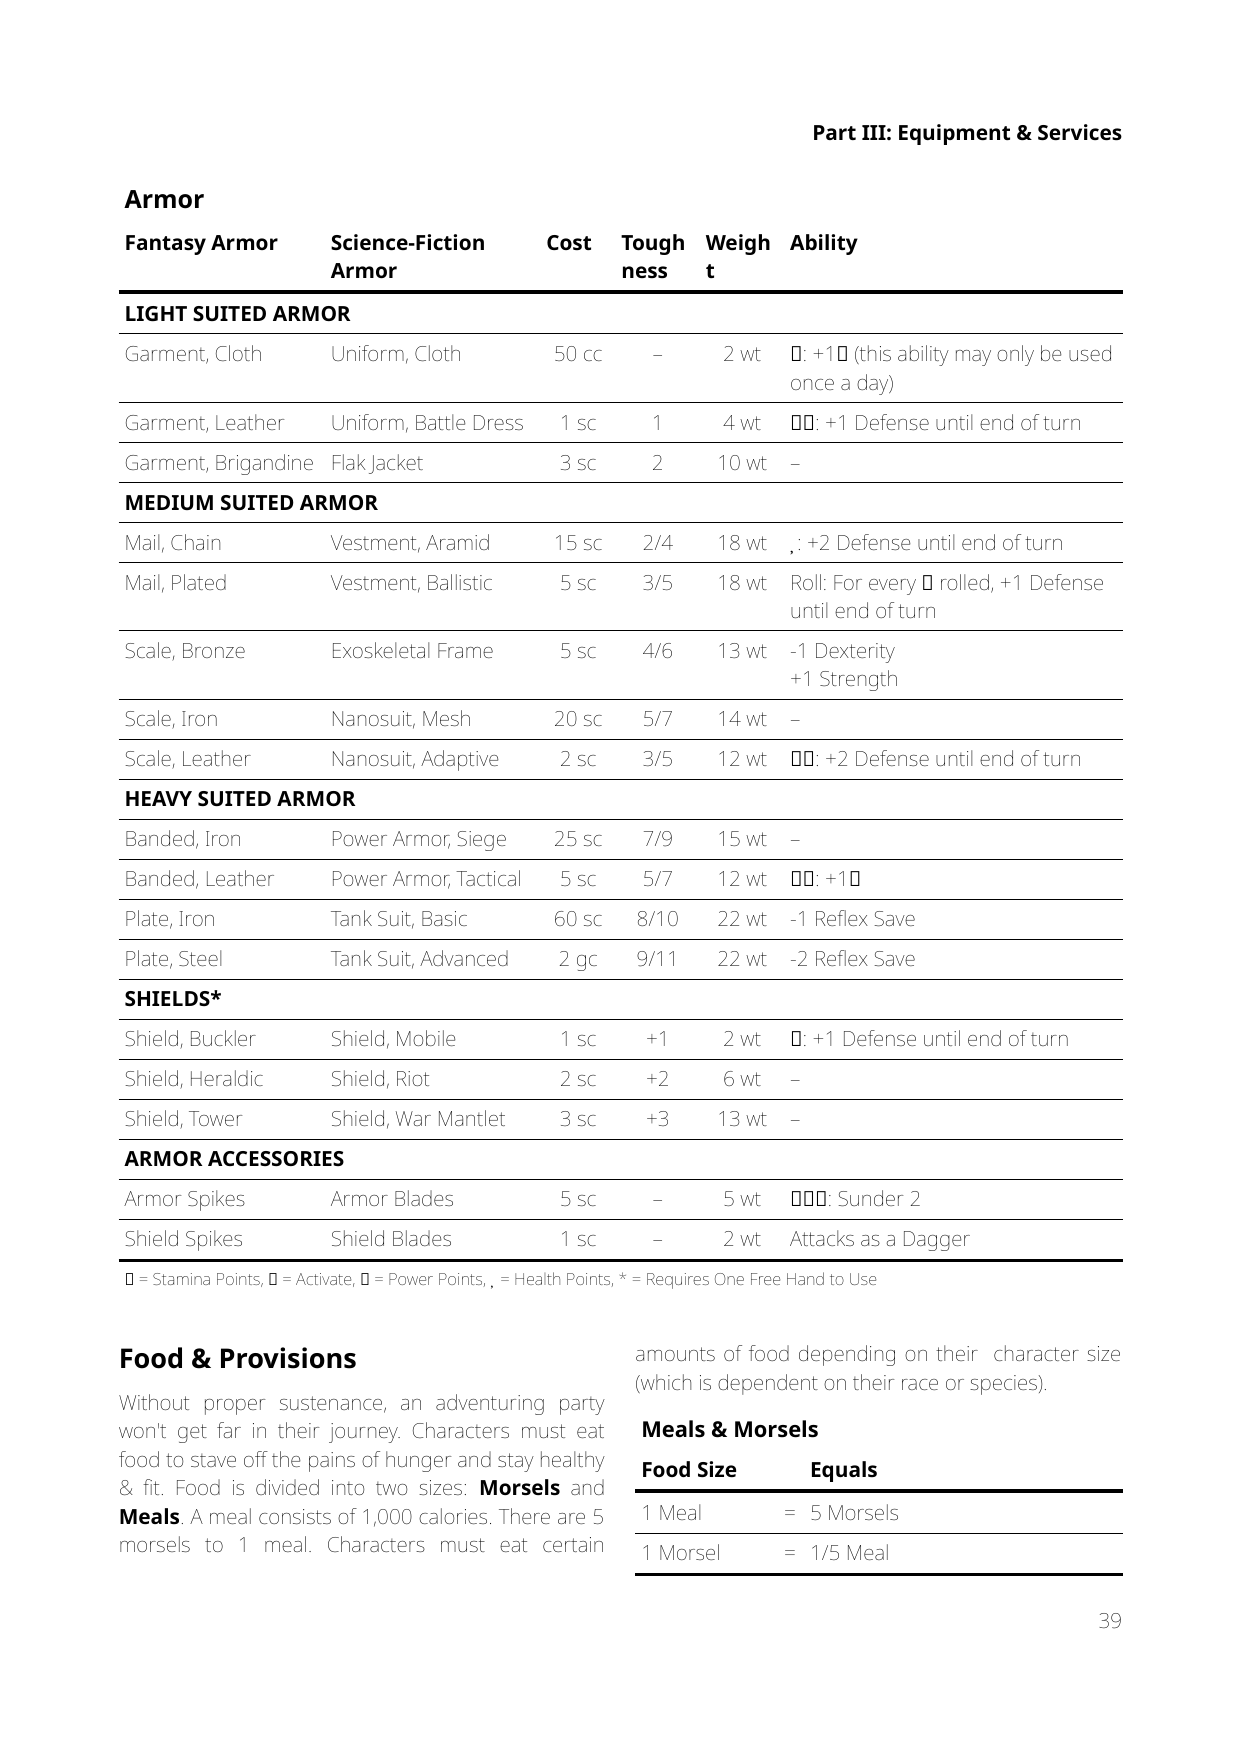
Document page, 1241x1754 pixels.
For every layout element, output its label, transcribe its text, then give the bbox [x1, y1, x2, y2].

table_cell : +2 Defense until end of turn [784, 740, 1123, 779]
table_cell – [615, 1180, 700, 1219]
table_cell – [784, 443, 1123, 482]
table_cell 5/7 [615, 700, 700, 739]
table_cell Shield Blades [325, 1220, 540, 1259]
table_cell Roll: For every  rolled, +1 Defense until end of turn [784, 563, 1123, 630]
table_cell 1 sc [540, 1020, 615, 1059]
table_cell Vestment, Aramid [325, 523, 540, 562]
table_cell = [776, 1534, 804, 1572]
table_cell Plate, Iron [119, 900, 325, 939]
table_cell Flak Jacket [325, 443, 540, 482]
table_cell Shield, War Mantlet [325, 1100, 540, 1139]
table_cell 12 wt [700, 860, 784, 899]
table_cell Vestment, Ballistic [325, 563, 540, 630]
table_cell 10 wt [700, 443, 784, 482]
table_cell – [784, 820, 1123, 859]
table_cell 1 [615, 403, 700, 442]
table_cell Ability [784, 222, 1123, 290]
table_cell Uniform, Cloth [325, 334, 540, 402]
table_cell SHIELDS* [119, 980, 1123, 1019]
text amounts of food depending on their character size (which is dependent on their race or species). [635, 1339, 1122, 1396]
table_cell 6 wt [700, 1060, 784, 1099]
table_cell – [784, 1060, 1123, 1099]
table_cell Scale, Bronze [119, 631, 325, 699]
table_cell Power Armor, Siege [325, 820, 540, 859]
table_cell +1 [615, 1020, 700, 1059]
table_cell : +1 Defense until end of turn [784, 1020, 1123, 1059]
text Without proper sustenance, an adventuring party won't get far in their journey. Characters must eat food to stave off the pains of hunger and stay healthy & fit. Food is divided into two sizes: Morsels and Meals. A meal consists of 1,000 calories. There are 5 morsels to 1 meal. Characters must eat certain [118, 1388, 605, 1559]
table_header Armor [119, 176, 1123, 222]
table_cell 2 sc [540, 740, 615, 779]
table_cell 14 wt [700, 700, 784, 739]
table_cell 2 wt [700, 1020, 784, 1059]
table_cell 2 gc [540, 940, 615, 979]
table_cell 2 [615, 443, 700, 482]
table_cell 12 wt [700, 740, 784, 779]
table_cell Nanosuit, Mesh [325, 700, 540, 739]
table_cell 13 wt [700, 1100, 784, 1139]
table_cell Plate, Steel [119, 940, 325, 979]
table_cell Food Size [635, 1450, 776, 1489]
table_cell 2 sc [540, 1060, 615, 1099]
table_header Meals & Morsels [635, 1408, 1123, 1449]
text Food & Provisions [118, 1339, 605, 1376]
table_cell Tank Suit, Basic [325, 900, 540, 939]
table_cell Exoskeletal Frame [325, 631, 540, 699]
table_cell 22 wt [700, 900, 784, 939]
table_cell 1 Morsel [635, 1534, 776, 1572]
table_cell 20 sc [540, 700, 615, 739]
table_cell Shield, Buckler [119, 1020, 325, 1059]
table_cell Armor Blades [325, 1180, 540, 1219]
table_cell : Sunder 2 [784, 1180, 1123, 1219]
table_cell Equals [804, 1450, 1123, 1489]
table_cell 5 sc [540, 860, 615, 899]
table_cell 18 wt [700, 563, 784, 630]
table_cell 2 wt [700, 334, 784, 402]
table_cell Shield, Mobile [325, 1020, 540, 1059]
table_cell +3 [615, 1100, 700, 1139]
table_cell -2 Reflex Save [784, 940, 1123, 979]
table_cell Science-Fiction Armor [325, 222, 540, 290]
table_cell 2 wt [700, 1220, 784, 1259]
table_cell Mail, Plated [119, 563, 325, 630]
table_cell – [784, 1100, 1123, 1139]
table_cell Scale, Leather [119, 740, 325, 779]
table_cell Scale, Iron [119, 700, 325, 739]
table_cell : +1 [784, 860, 1123, 899]
table_cell Attacks as a Dagger [784, 1220, 1123, 1259]
table_cell  = Stamina Points,  = Activate,  = Power Points,  = Health Points, * = Requires One Free Hand to Use [119, 1262, 1123, 1296]
table_cell : +2 Defense until end of turn [784, 523, 1123, 562]
table_cell 7/9 [615, 820, 700, 859]
table_cell Tank Suit, Advanced [325, 940, 540, 979]
table_cell – [615, 1220, 700, 1259]
table_cell 2/4 [615, 523, 700, 562]
table_cell 3 sc [540, 1100, 615, 1139]
table_cell 5 Morsels [804, 1493, 1123, 1532]
table_cell 50 cc [540, 334, 615, 402]
table_cell Banded, Leather [119, 860, 325, 899]
table_cell Shield, Tower [119, 1100, 325, 1139]
table_cell Garment, Cloth [119, 334, 325, 402]
table_cell HEAVY SUITED ARMOR [119, 780, 1123, 819]
table_cell Nanosuit, Adaptive [325, 740, 540, 779]
table_cell 1 sc [540, 403, 615, 442]
table_cell = [776, 1493, 804, 1532]
table_cell Armor Spikes [119, 1180, 325, 1219]
table_cell 5/7 [615, 860, 700, 899]
table_cell -1 Reflex Save [784, 900, 1123, 939]
table_cell : +1 (this ability may only be used once a day) [784, 334, 1123, 402]
table_cell 1 Meal [635, 1493, 776, 1532]
table_cell Banded, Iron [119, 820, 325, 859]
table_cell 5 sc [540, 1180, 615, 1219]
table_cell 3/5 [615, 740, 700, 779]
table_cell 25 sc [540, 820, 615, 859]
table_cell Uniform, Battle Dress [325, 403, 540, 442]
table_cell Cost [540, 222, 615, 290]
table_cell 4/6 [615, 631, 700, 699]
table_cell – [784, 700, 1123, 739]
table_cell Weight [700, 222, 784, 290]
table_cell 3/5 [615, 563, 700, 630]
table_cell Garment, Leather [119, 403, 325, 442]
table_cell 3 sc [540, 443, 615, 482]
table_cell Shield, Riot [325, 1060, 540, 1099]
table_cell 5 sc [540, 631, 615, 699]
table_cell +2 [615, 1060, 700, 1099]
table_cell -1 Dexterity +1 Strength [784, 631, 1123, 699]
table_cell 8/10 [615, 900, 700, 939]
table_cell Fantasy Armor [119, 222, 325, 290]
table_cell 1/5 Meal [804, 1534, 1123, 1572]
table_cell Power Armor, Tactical [325, 860, 540, 899]
table_cell 18 wt [700, 523, 784, 562]
table_cell 4 wt [700, 403, 784, 442]
table_cell Mail, Chain [119, 523, 325, 562]
table_cell [776, 1450, 804, 1489]
table_cell 9/11 [615, 940, 700, 979]
table_cell Garment, Brigandine [119, 443, 325, 482]
table_cell 5 wt [700, 1180, 784, 1219]
table_cell MEDIUM SUITED ARMOR [119, 483, 1123, 522]
table_cell ARMOR ACCESSORIES [119, 1140, 1123, 1179]
table_cell – [615, 334, 700, 402]
table_cell 5 sc [540, 563, 615, 630]
table_cell 1 sc [540, 1220, 615, 1259]
table_cell 15 sc [540, 523, 615, 562]
table_cell 15 wt [700, 820, 784, 859]
table_cell Shield Spikes [119, 1220, 325, 1259]
table_cell 60 sc [540, 900, 615, 939]
table_cell : +1 Defense until end of turn [784, 403, 1123, 442]
table_cell 13 wt [700, 631, 784, 699]
table_cell Toughness [615, 222, 700, 290]
table_cell Shield, Heraldic [119, 1060, 325, 1099]
table_cell 22 wt [700, 940, 784, 979]
table_cell LIGHT SUITED ARMOR [119, 294, 1123, 333]
